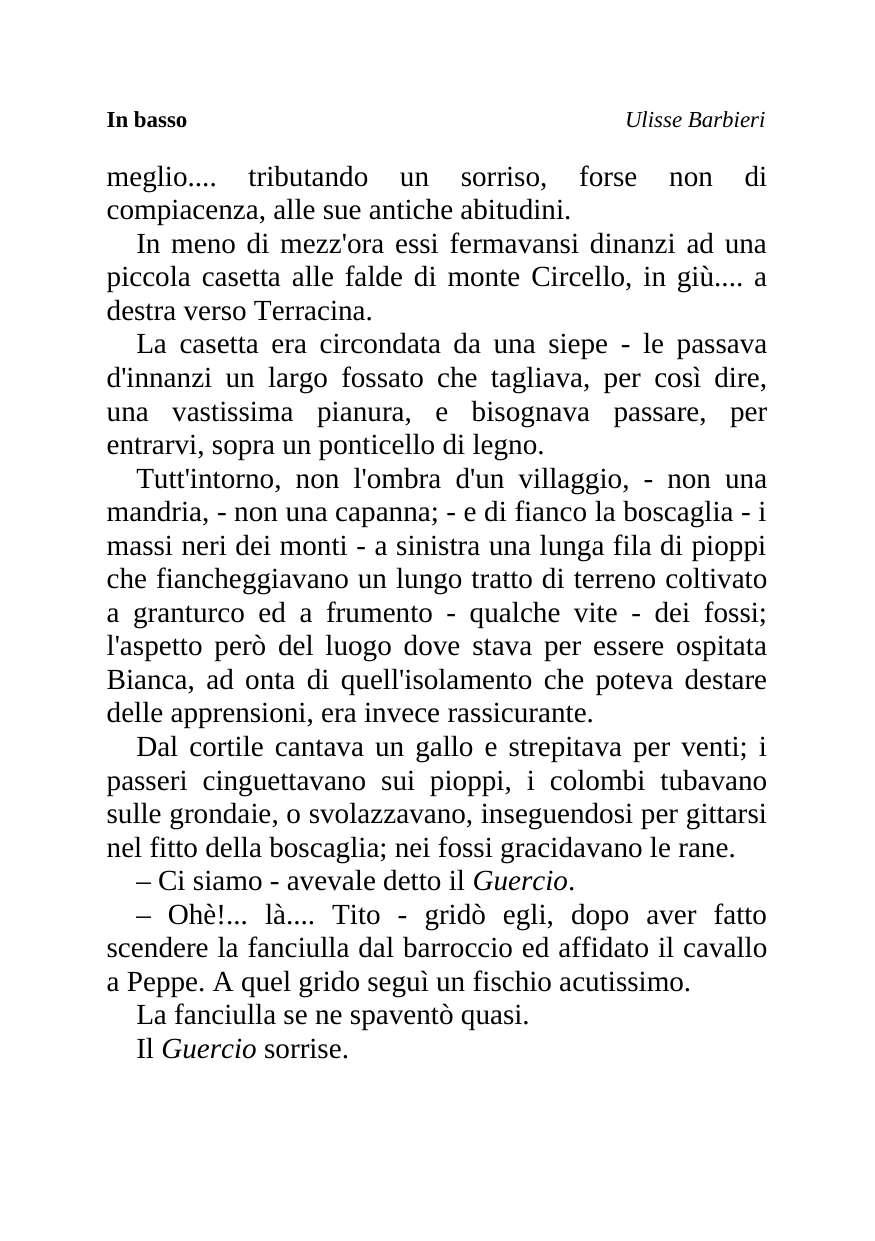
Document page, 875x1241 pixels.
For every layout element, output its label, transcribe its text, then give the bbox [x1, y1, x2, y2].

text – Ohè!... là.... Tito - gridò egli, dopo aver fatto scendere la fanciulla dal barroccio ed affidato il cavallo a Peppe. A quel grido seguì un fischio acutissimo. [106, 897, 768, 997]
text Tutt'intorno, non l'ombra d'un villaggio, - non una mandria, - non una capanna; - e di fianco la boscaglia - i massi neri dei monti - a sinistra una lunga fila di pioppi che fiancheggiavano un lungo tratto di terreno coltivato a granturco ed a frumento - qualche vite - dei fossi; l'aspetto però del luogo dove stava per essere ospitata Bianca, ad onta di quell'isolamento che poteva destare delle apprensioni, era invece rassicurante. [106, 461, 768, 729]
text La casetta era circondata da una siepe - le passava d'innanzi un largo fossato che tagliava, per così dire, una vastissima pianura, e bisognava passare, per entrarvi, sopra un ponticello di legno. [106, 327, 768, 461]
text meglio.... tributando un sorriso, forse non di compiacenza, alle sue antiche abitudini. [106, 159, 768, 226]
text La fanciulla se ne spaventò quasi. [106, 997, 768, 1031]
text Dal cortile cantava un gallo e strepitava per venti; i passeri cinguettavano sui pioppi, i colombi tubavano sulle grondaie, o svolazzavano, inseguendosi per gittarsi nel fitto della boscaglia; nei fossi gracidavano le rane. [106, 729, 768, 863]
text – Ci siamo - avevale detto il Guercio. [106, 863, 768, 897]
text Il Guercio sorrise. [106, 1031, 768, 1064]
text In meno di mezz'ora essi fermavansi dinanzi ad una piccola casetta alle falde di monte Circello, in giù.... a destra verso Terracina. [106, 226, 768, 327]
